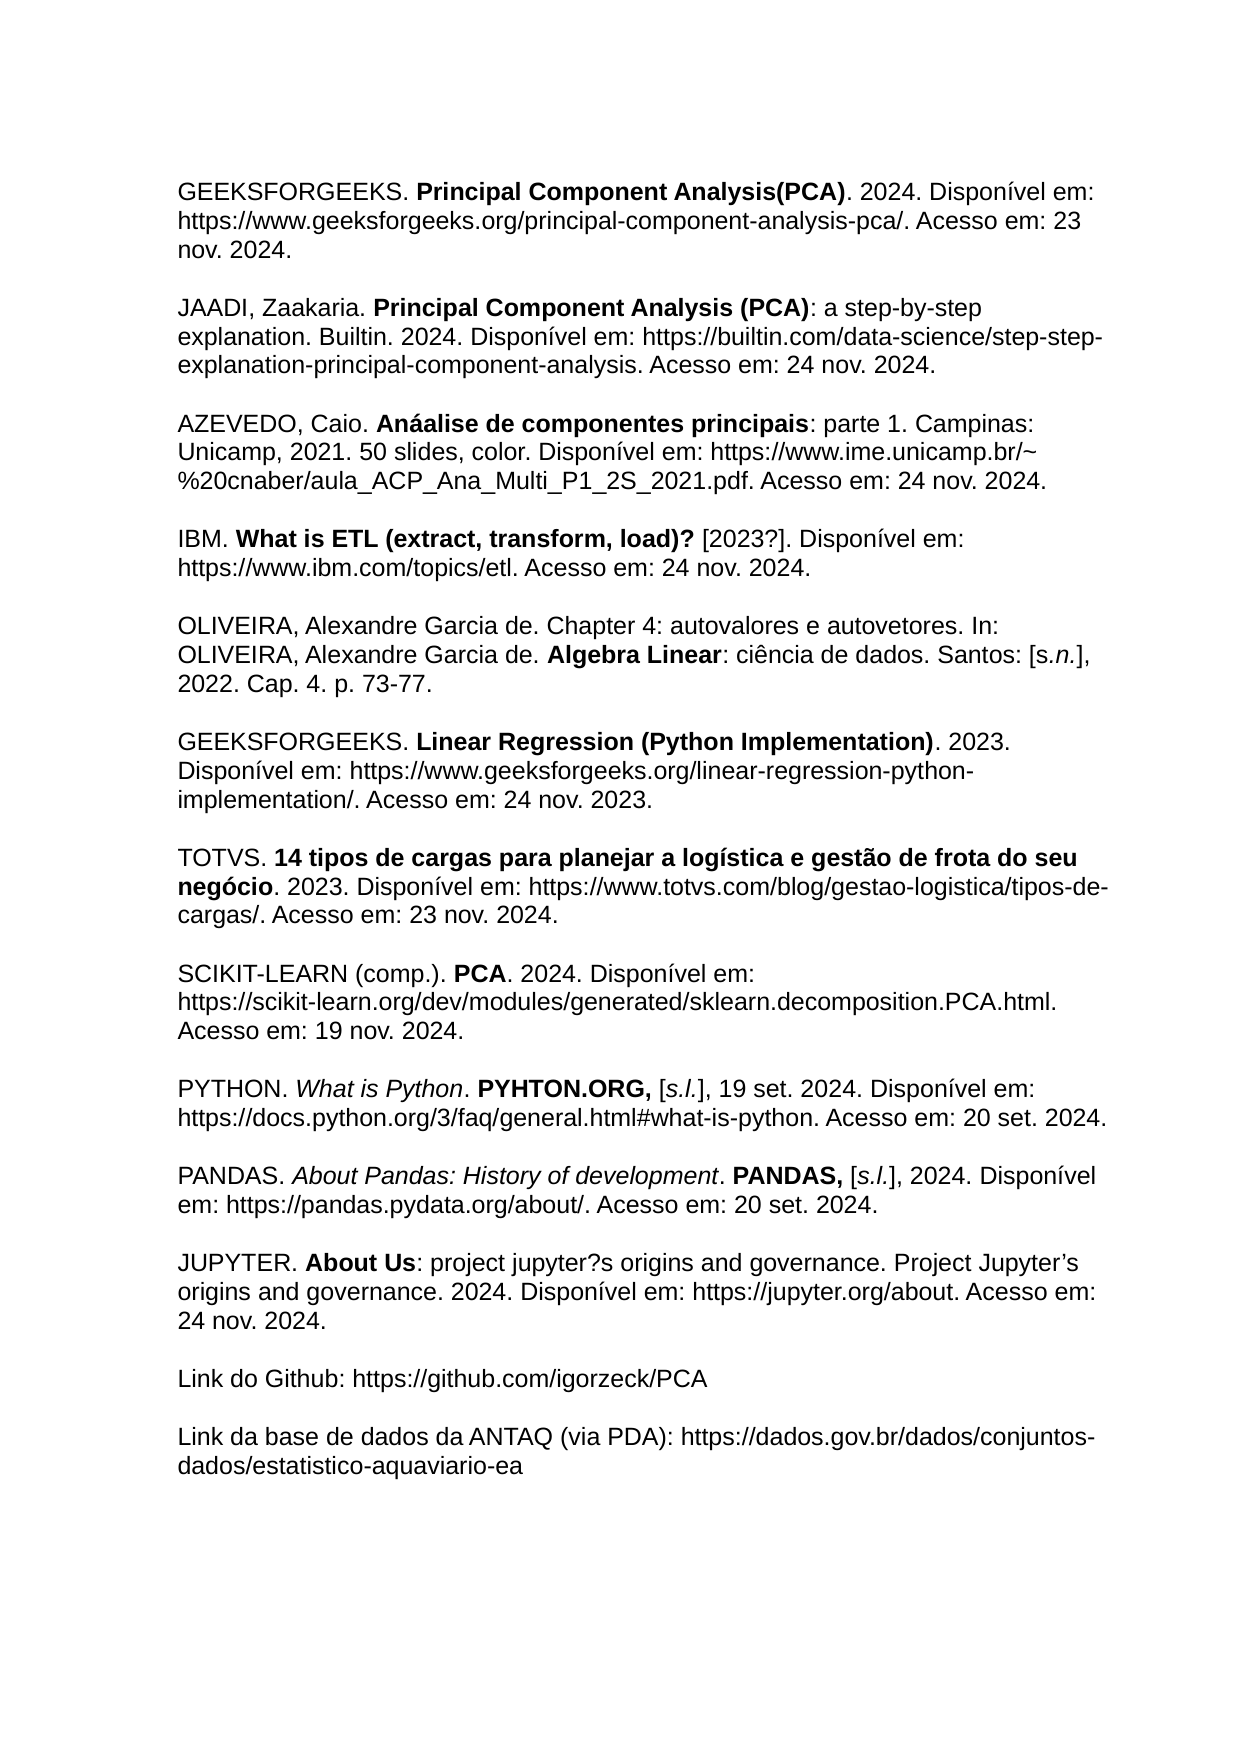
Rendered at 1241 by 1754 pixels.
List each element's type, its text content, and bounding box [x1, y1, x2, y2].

text PANDAS. About Pandas: History of development. PANDAS, [s.l.], 2024. Disponível em: https://pandas.pydata.org/about/. Acesso em: 20 set. 2024. [177, 1161, 1122, 1219]
text GEEKSFORGEEKS. Principal Component Analysis(PCA). 2024. Disponível em: https://www.geeksforgeeks.org/principal-component-analysis-pca/. Acesso em: 23 nov. 2024. [177, 177, 1122, 263]
text IBM. What is ETL (extract, transform, load)? [2023?]. Disponível em: https://www.ibm.com/topics/etl. Acesso em: 24 nov. 2024. [177, 524, 1122, 582]
text OLIVEIRA, Alexandre Garcia de. Chapter 4: autovalores e autovetores. In: OLIVEIRA, Alexandre Garcia de. Algebra Linear: ciência de dados. Santos: [s.n.], 2022. Cap. 4. p. 73-77. [177, 611, 1122, 698]
text PYTHON. What is Python. PYHTON.ORG, [s.l.], 19 set. 2024. Disponível em: https://docs.python.org/3/faq/general.html#what-is-python. Acesso em: 20 set. 2024. [177, 1074, 1122, 1132]
text Link da base de dados da ANTAQ (via PDA): https://dados.gov.br/dados/conjuntos-dados/estatistico-aquaviario-ea [177, 1422, 1122, 1480]
text TOTVS. 14 tipos de cargas para planejar a logística e gestão de frota do seu negócio. 2023. Disponível em: https://www.totvs.com/blog/gestao-logistica/tipos-de-cargas/. Acesso em: 23 nov. 2024. [177, 843, 1122, 929]
text JUPYTER. About Us: project jupyter?s origins and governance. Project Jupyter’s origins and governance. 2024. Disponível em: https://jupyter.org/about. Acesso em: 24 nov. 2024. [177, 1248, 1122, 1334]
text SCIKIT-LEARN (comp.). PCA. 2024. Disponível em: https://scikit-learn.org/dev/modules/generated/sklearn.decomposition.PCA.html. Acesso em: 19 nov. 2024. [177, 958, 1122, 1045]
text AZEVEDO, Caio. Anáalise de componentes principais: parte 1. Campinas: Unicamp, 2021. 50 slides, color. Disponível em: https://www.ime.unicamp.br/~%20cnaber/aula_ACP_Ana_Multi_P1_2S_2021.pdf. Acesso em: 24 nov. 2024. [177, 409, 1122, 495]
text JAADI, Zaakaria. Principal Component Analysis (PCA): a step-by-step explanation. Builtin. 2024. Disponível em: https://builtin.com/data-science/step-step-explanation-principal-component-analysis. Acesso em: 24 nov. 2024. [177, 293, 1122, 379]
text Link do Github: https://github.com/igorzeck/PCA [177, 1364, 1122, 1393]
text GEEKSFORGEEKS. Linear Regression (Python Implementation). 2023. Disponível em: https://www.geeksforgeeks.org/linear-regression-python-implementation/. Acesso em: 24 nov. 2023. [177, 727, 1122, 813]
